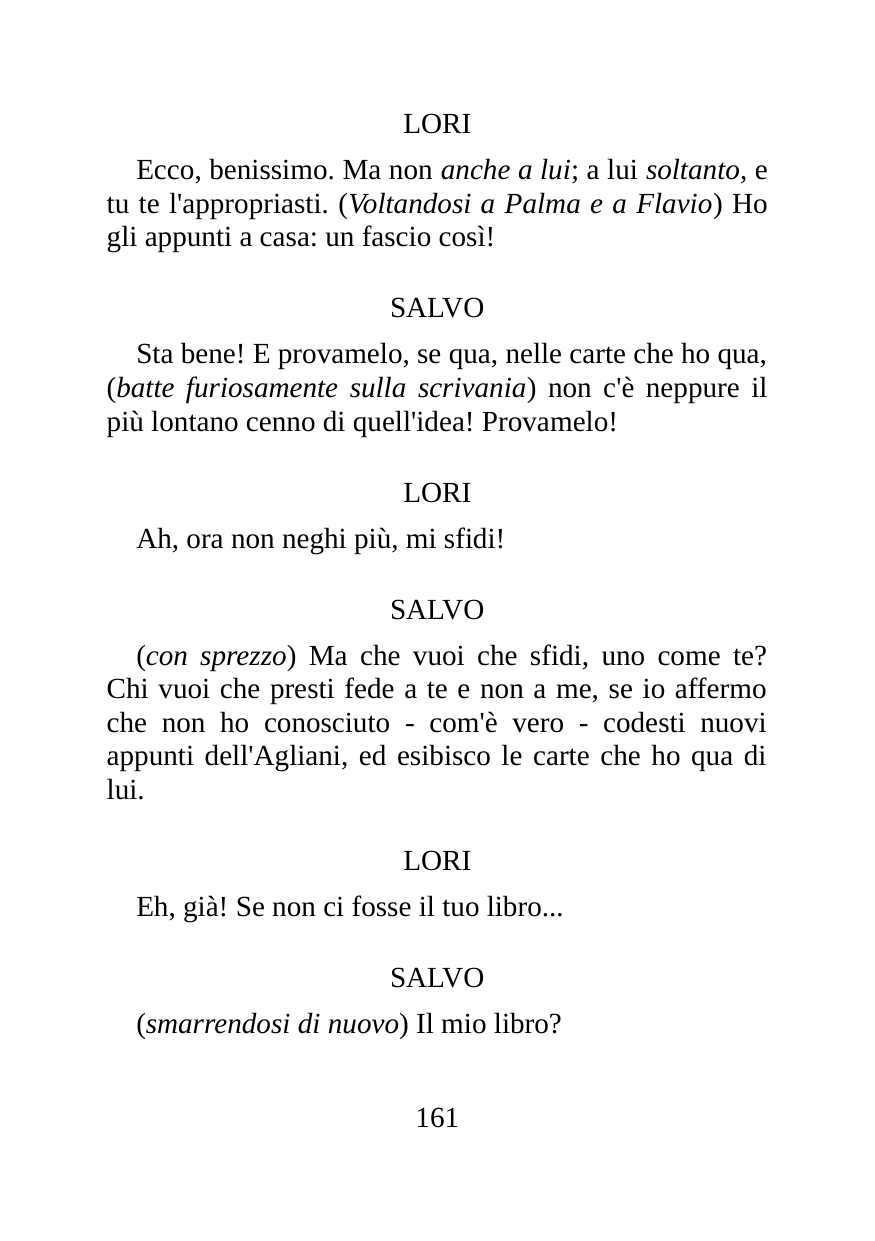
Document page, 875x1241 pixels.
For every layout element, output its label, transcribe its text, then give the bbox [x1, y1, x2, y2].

text SALVO [106, 291, 768, 324]
text (con sprezzo) Ma che vuoi che sfidi, uno come te? Chi vuoi che presti fede a te e non a me, se io affermo che non ho conosciuto - com'è vero - codesti nuovi appunti dell'Agliani, ed esibisco le carte che ho qua di lui. [106, 638, 768, 806]
text (smarrendosi di nuovo) Il mio libro? [106, 1006, 768, 1040]
text LORI [106, 475, 768, 508]
text LORI [106, 843, 768, 877]
text Ah, ora non neghi più, mi sfidi! [106, 521, 768, 554]
text Eh, già! Se non ci fosse il tuo libro... [106, 889, 768, 923]
text SALVO [106, 960, 768, 994]
text LORI [106, 106, 768, 140]
text Ecco, benissimo. Ma non anche a lui; a lui soltanto, e tu te l'appropriasti. (Voltandosi a Palma e a Flavio) Ho gli appunti a casa: un fascio così! [106, 152, 768, 253]
text SALVO [106, 592, 768, 625]
text Sta bene! E provamelo, se qua, nelle carte che ho qua, (batte furiosamente sulla scrivania) non c'è neppure il più lontano cenno di quell'idea! Provamelo! [106, 337, 768, 437]
